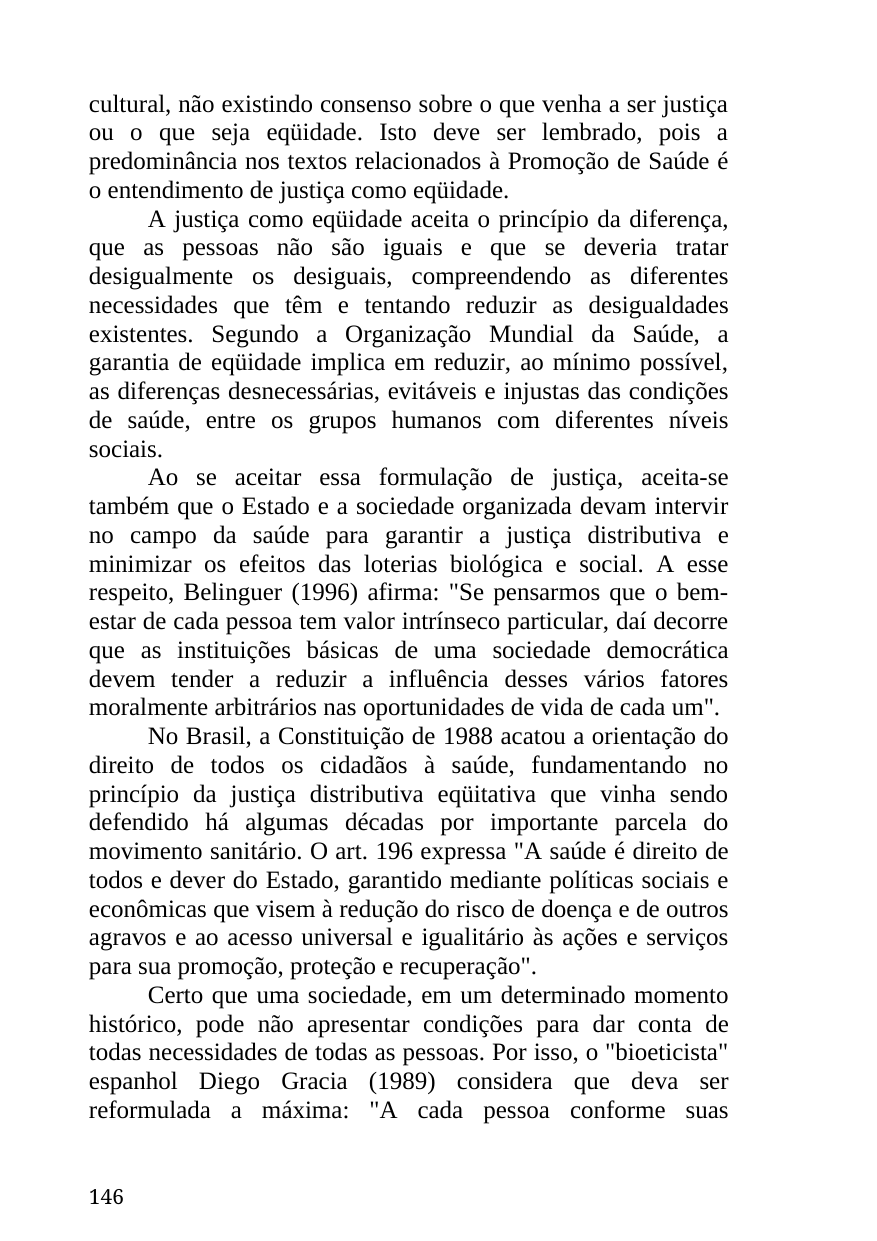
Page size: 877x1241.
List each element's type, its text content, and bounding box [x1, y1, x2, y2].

text Ao se aceitar essa formulação de justiça, aceita-se também que o Estado e a sociedade organizada devam intervir no campo da saúde para garantir a justiça distributiva e minimizar os efeitos das loterias biológica e social. A esse respeito, Belinguer (1996) afirma: "Se pensarmos que o bem-estar de cada pessoa tem valor intrínseco particular, daí decorre que as instituições básicas de uma sociedade democrática devem tender a reduzir a influência desses vários fatores moralmente arbitrários nas oportunidades de vida de cada um". [89, 462, 729, 721]
text Certo que uma sociedade, em um determinado momento histórico, pode não apresentar condições para dar conta de todas necessidades de todas as pessoas. Por isso, o "bioeticista" espanhol Diego Gracia (1989) considera que deva ser reformulada a máxima: "A cada pessoa conforme suas [89, 980, 729, 1124]
text cultural, não existindo consenso sobre o que venha a ser justiça ou o que seja eqüidade. Isto deve ser lembrado, pois a predominância nos textos relacionados à Promoção de Saúde é o entendimento de justiça como eqüidade. [89, 89, 729, 204]
text A justiça como eqüidade aceita o princípio da diferença, que as pessoas não são iguais e que se deveria tratar desigualmente os desiguais, compreendendo as diferentes necessidades que têm e tentando reduzir as desigualdades existentes. Segundo a Organização Mundial da Saúde, a garantia de eqüidade implica em reduzir, ao mínimo possível, as diferenças desnecessárias, evitáveis e injustas das condições de saúde, entre os grupos humanos com diferentes níveis sociais. [89, 204, 729, 462]
text No Brasil, a Constituição de 1988 acatou a orientação do direito de todos os cidadãos à saúde, fundamentando no princípio da justiça distributiva eqüitativa que vinha sendo defendido há algumas décadas por importante parcela do movimento sanitário. O art. 196 expressa "A saúde é direito de todos e dever do Estado, garantido mediante políticas sociais e econômicas que visem à redução do risco de doença e de outros agravos e ao acesso universal e igualitário às ações e serviços para sua promoção, proteção e recuperação". [89, 721, 729, 980]
